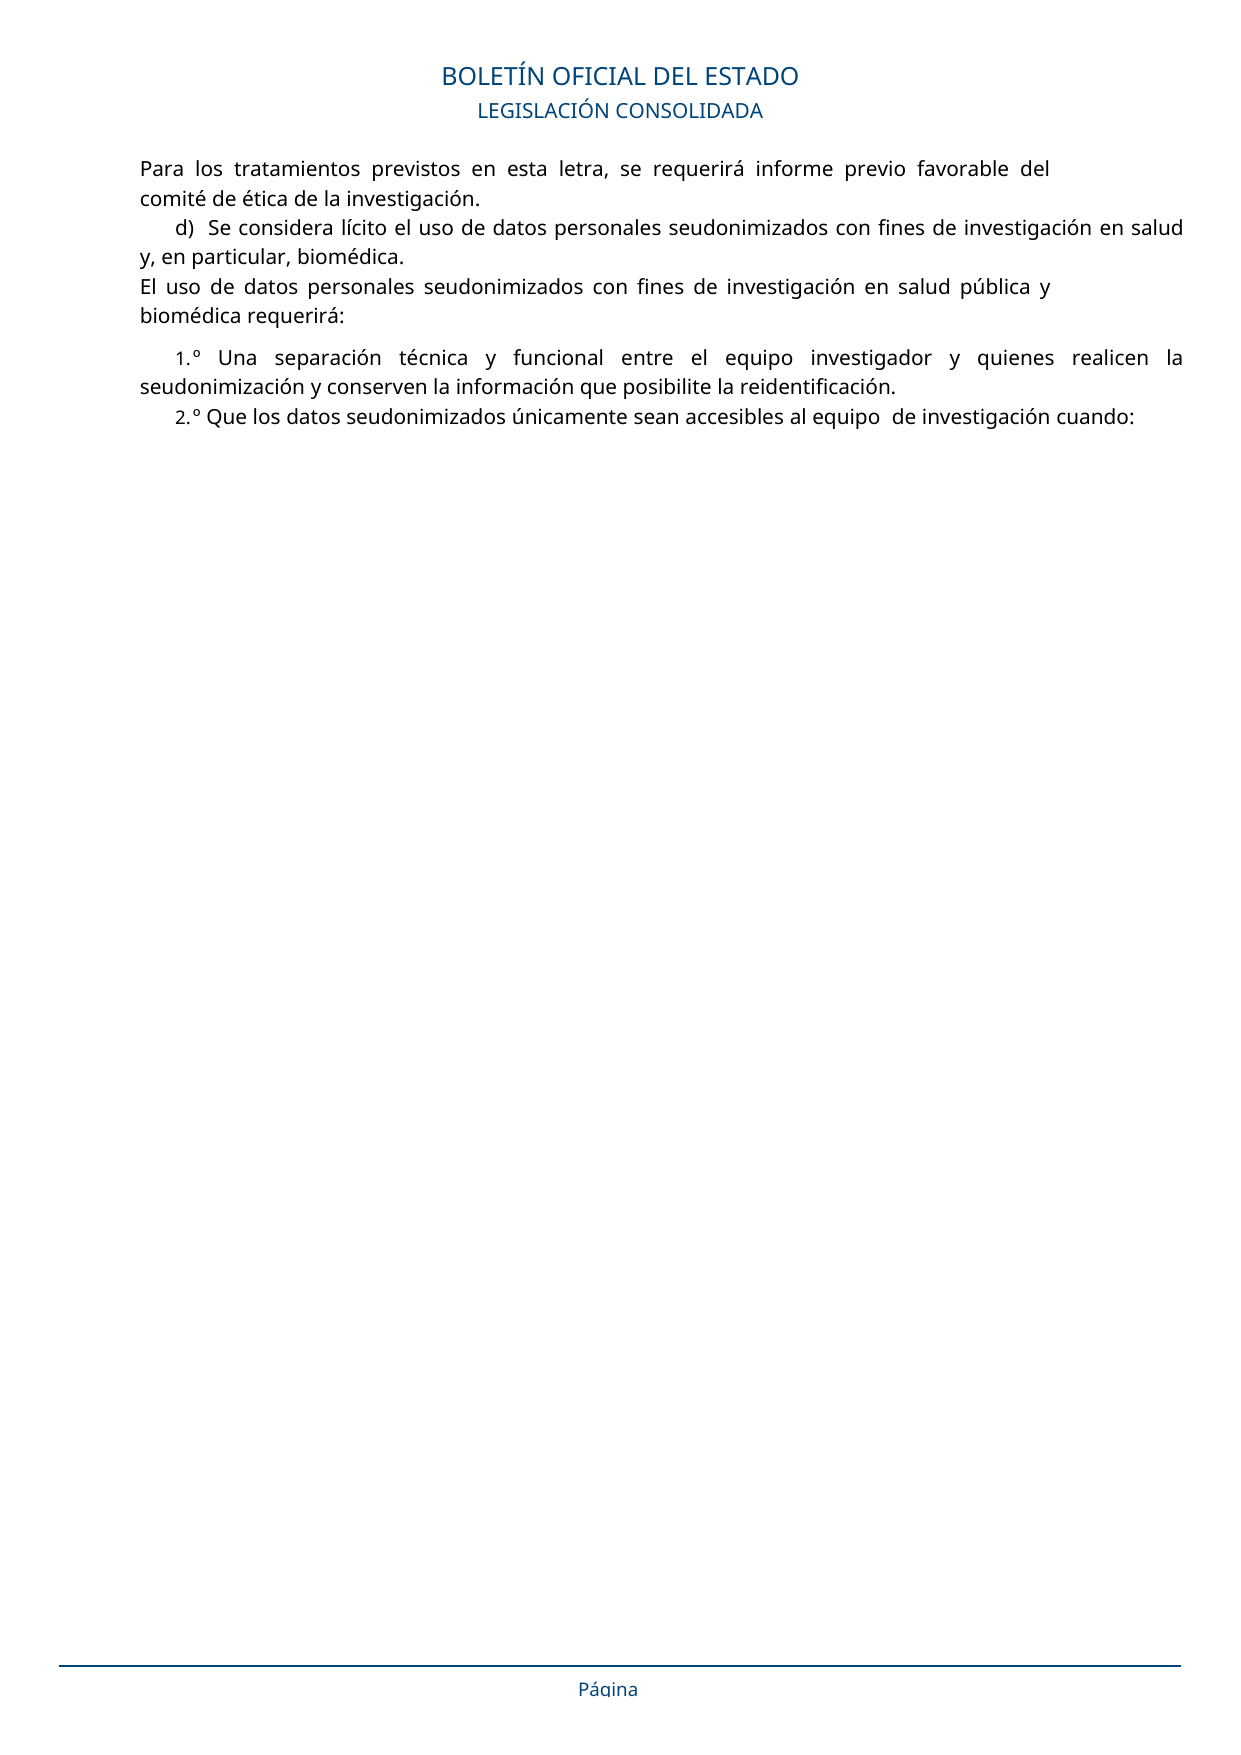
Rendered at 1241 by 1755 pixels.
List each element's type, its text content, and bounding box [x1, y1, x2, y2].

list º Que los datos seudonimizados únicamente sean accesibles al equipo de investigación cuando: [139, 402, 1184, 430]
text Para los tratamientos previstos en esta letra, se requerirá informe previo favorable del comité de ética de la investigación. [139, 154, 1052, 212]
text El uso de datos personales seudonimizados con fines de investigación en salud pública y biomédica requerirá: [139, 272, 1052, 330]
list Se considera lícito el uso de datos personales seudonimizados con fines de investigación en salud y, en particular, biomédica. [139, 213, 1184, 271]
list º Una separación técnica y funcional entre el equipo investigador y quienes realicen la seudonimización y conserven la información que posibilite la reidentificación. [139, 343, 1184, 401]
